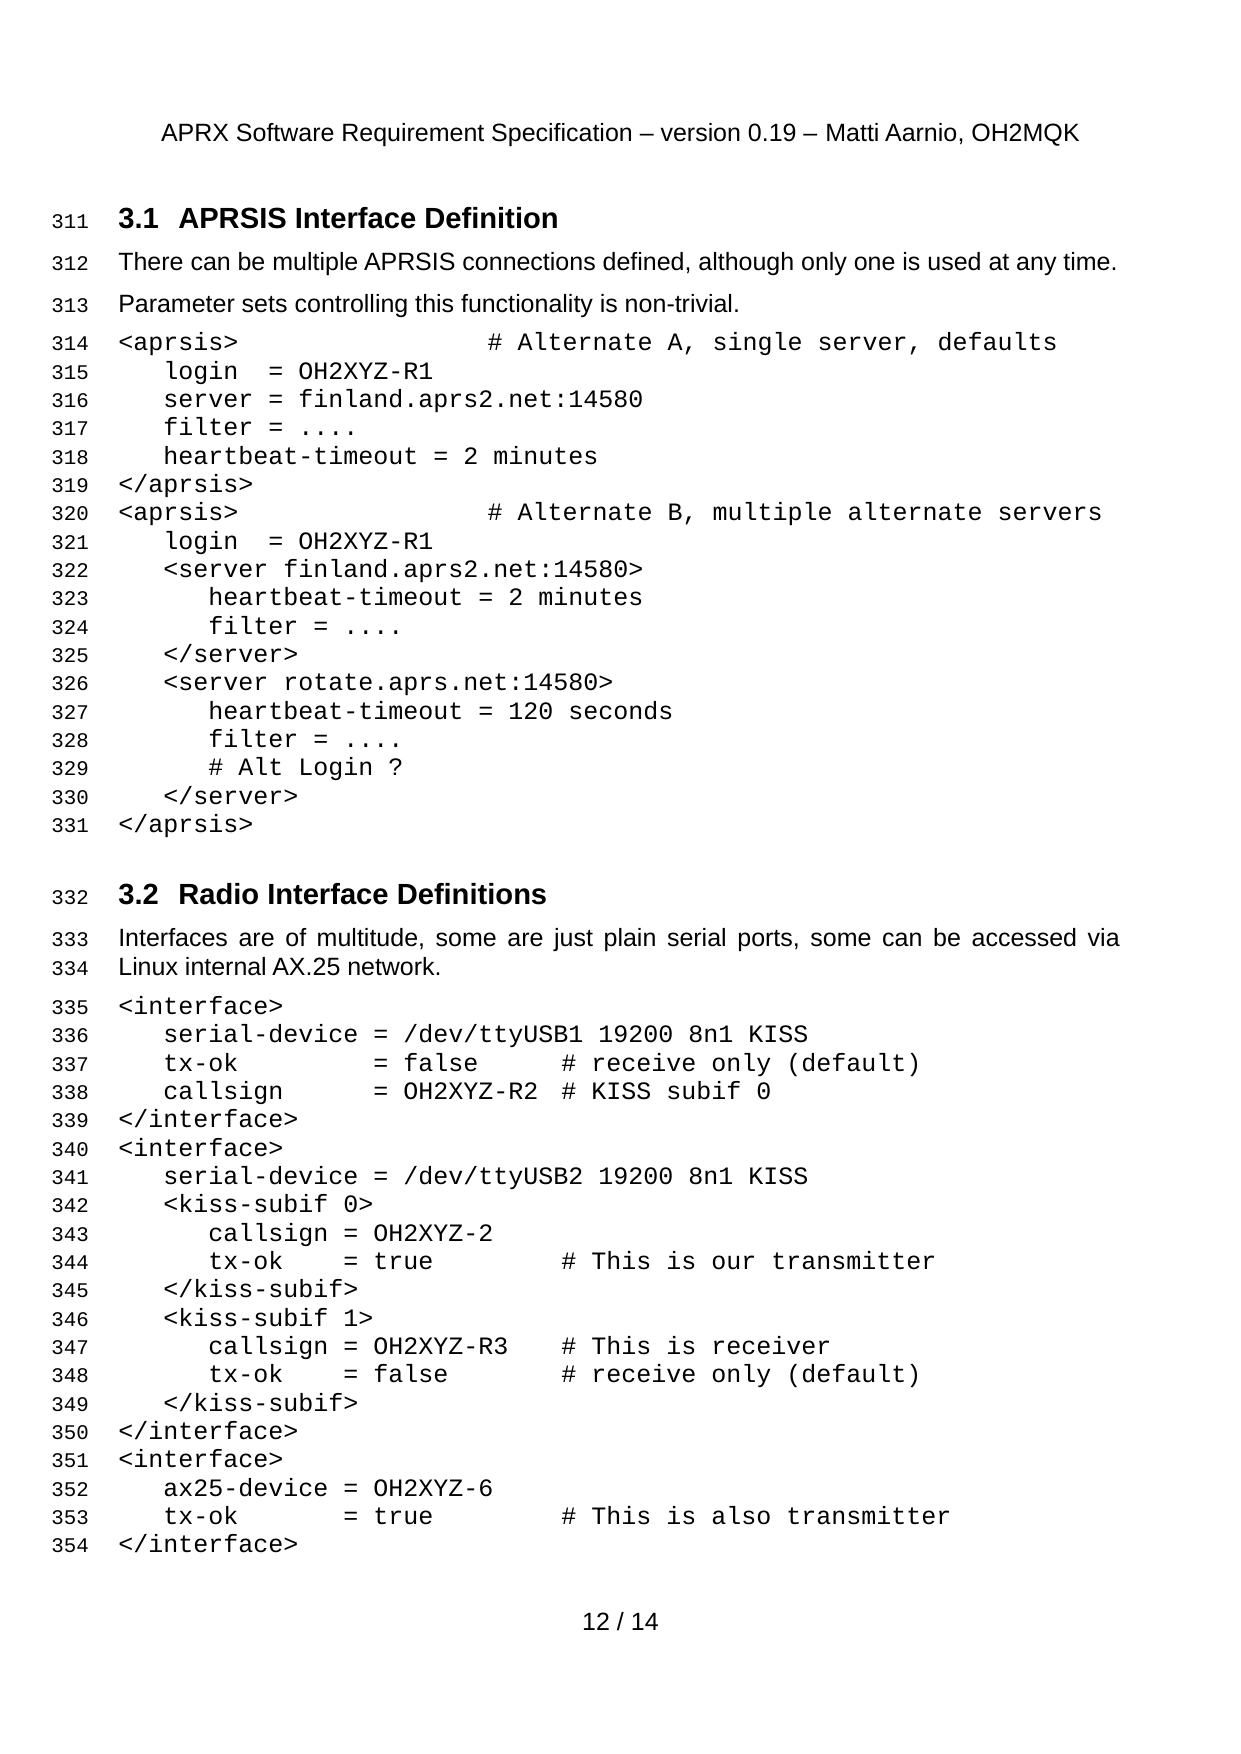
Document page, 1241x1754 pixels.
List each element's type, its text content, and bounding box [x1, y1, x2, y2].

text Parameter sets controlling this functionality is non-trivial. [118, 289, 1122, 317]
text There can be multiple APRSIS connections defined, although only one is used at any time. [118, 247, 1122, 276]
text <interface> serial-device = /dev/ttyUSB1 19200 8n1 KISS tx-ok = false # receive only (default) callsign = OH2XYZ-R2 # KISS subif 0 </interface> <interface> serial-device = /dev/ttyUSB2 19200 8n1 KISS <kiss-subif 0> callsign = OH2XYZ-2 tx-ok = true # This is our transmitter </kiss-subif> <kiss-subif 1> callsign = OH2XYZ-R3 # This is receiver tx-ok = false # receive only (default) </kiss-subif> </interface> <interface> ax25-device = OH2XYZ-6 tx-ok = true # This is also transmitter </interface> [118, 993, 1122, 1560]
text Interfaces are of multitude, some are just plain serial ports, some can be accessed via Linux internal AX.25 network. [118, 923, 1122, 981]
subtitle APRSIS Interface Definition [118, 201, 1122, 235]
subtitle Radio Interface Definitions [118, 877, 1122, 911]
text <aprsis> # Alternate A, single server, defaults login = OH2XYZ-R1 server = finland.aprs2.net:14580 filter = .... heartbeat-timeout = 2 minutes </aprsis> <aprsis> # Alternate B, multiple alternate servers login = OH2XYZ-R1 <server finland.aprs2.net:14580> heartbeat-timeout = 2 minutes filter = .... </server> <server rotate.aprs.net:14580> heartbeat-timeout = 120 seconds filter = .... # Alt Login ? </server> </aprsis> [118, 330, 1122, 840]
